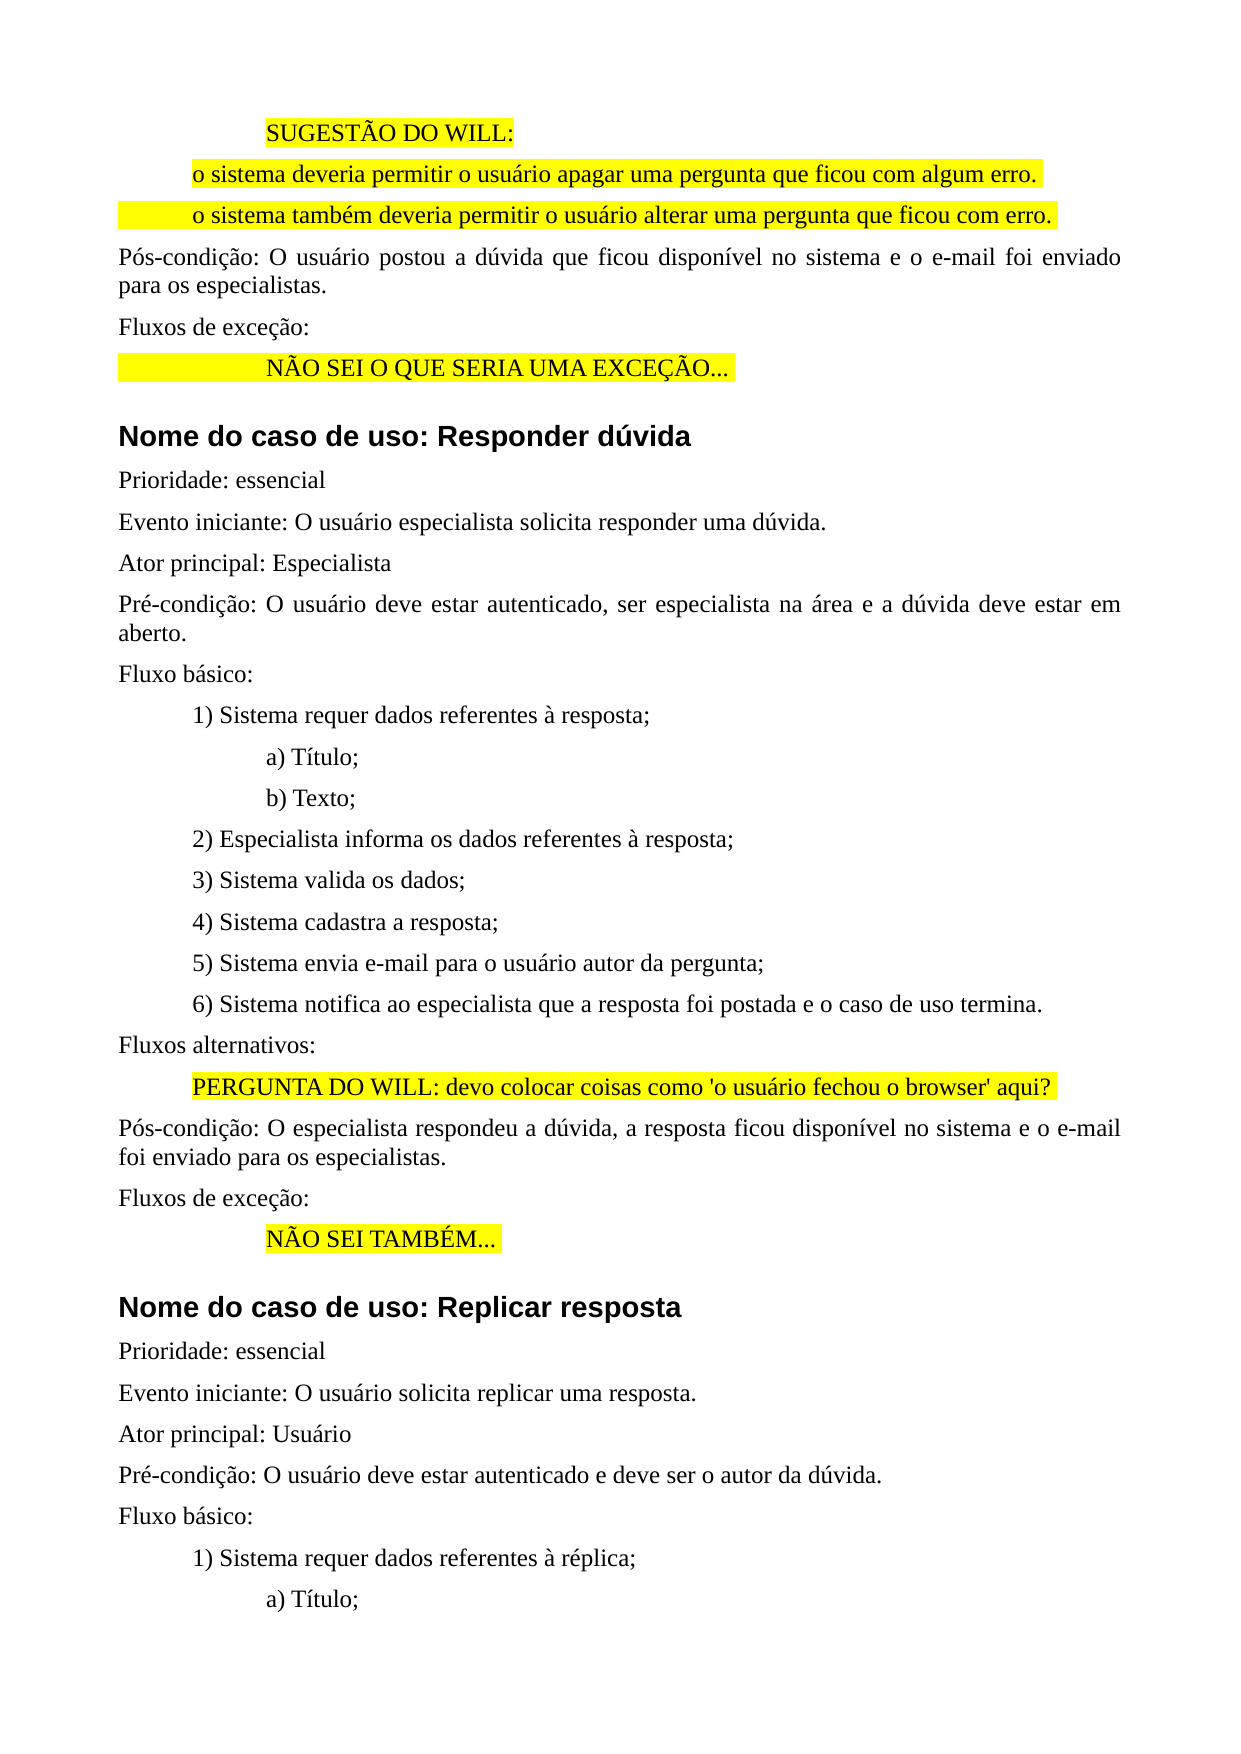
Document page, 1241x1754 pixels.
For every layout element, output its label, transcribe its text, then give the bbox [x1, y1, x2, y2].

text NÃO SEI TAMBÉM... [118, 1224, 1122, 1253]
text Pré-condição: O usuário deve estar autenticado, ser especialista na área e a dúvida deve estar em aberto. [118, 589, 1122, 647]
text 5) Sistema envia e-mail para o usuário autor da pergunta; [118, 948, 1122, 977]
text Fluxos alternativos: [118, 1030, 1122, 1059]
text SUGESTÃO DO WILL: [118, 118, 1122, 147]
text o sistema também deveria permitir o usuário alterar uma pergunta que ficou com erro. [118, 201, 1122, 229]
text Ator principal: Usuário [118, 1419, 1122, 1448]
text 2) Especialista informa os dados referentes à resposta; [118, 824, 1122, 853]
text 3) Sistema valida os dados; [118, 865, 1122, 894]
text Evento iniciante: O usuário solicita replicar uma resposta. [118, 1378, 1122, 1406]
text Prioridade: essencial [118, 1336, 1122, 1365]
text Fluxo básico: [118, 1501, 1122, 1530]
text Fluxos de exceção: [118, 1183, 1122, 1212]
subtitle Nome do caso de uso: Replicar resposta [118, 1290, 1122, 1324]
text Prioridade: essencial [118, 465, 1122, 494]
text Fluxo básico: [118, 659, 1122, 688]
text Pré-condição: O usuário deve estar autenticado e deve ser o autor da dúvida. [118, 1460, 1122, 1489]
text Fluxos de exceção: [118, 312, 1122, 341]
text o sistema deveria permitir o usuário apagar uma pergunta que ficou com algum erro. [118, 159, 1122, 188]
text 4) Sistema cadastra a resposta; [118, 907, 1122, 935]
text Evento iniciante: O usuário especialista solicita responder uma dúvida. [118, 507, 1122, 535]
text NÃO SEI O QUE SERIA UMA EXCEÇÃO... [118, 353, 1122, 382]
text 1) Sistema requer dados referentes à réplica; [118, 1543, 1122, 1571]
subtitle Nome do caso de uso: Responder dúvida [118, 419, 1122, 453]
text 1) Sistema requer dados referentes à resposta; [118, 700, 1122, 729]
text Ator principal: Especialista [118, 548, 1122, 577]
text a) Título; [118, 1584, 1122, 1613]
text b) Texto; [118, 783, 1122, 812]
text 6) Sistema notifica ao especialista que a resposta foi postada e o caso de uso termina. [118, 989, 1122, 1018]
text Pós-condição: O usuário postou a dúvida que ficou disponível no sistema e o e-mail foi enviado para os especialistas. [118, 242, 1122, 299]
text PERGUNTA DO WILL: devo colocar coisas como 'o usuário fechou o browser' aqui? [118, 1072, 1122, 1100]
text Pós-condição: O especialista respondeu a dúvida, a resposta ficou disponível no sistema e o e-mail foi enviado para os especialistas. [118, 1113, 1122, 1170]
text a) Título; [118, 742, 1122, 770]
